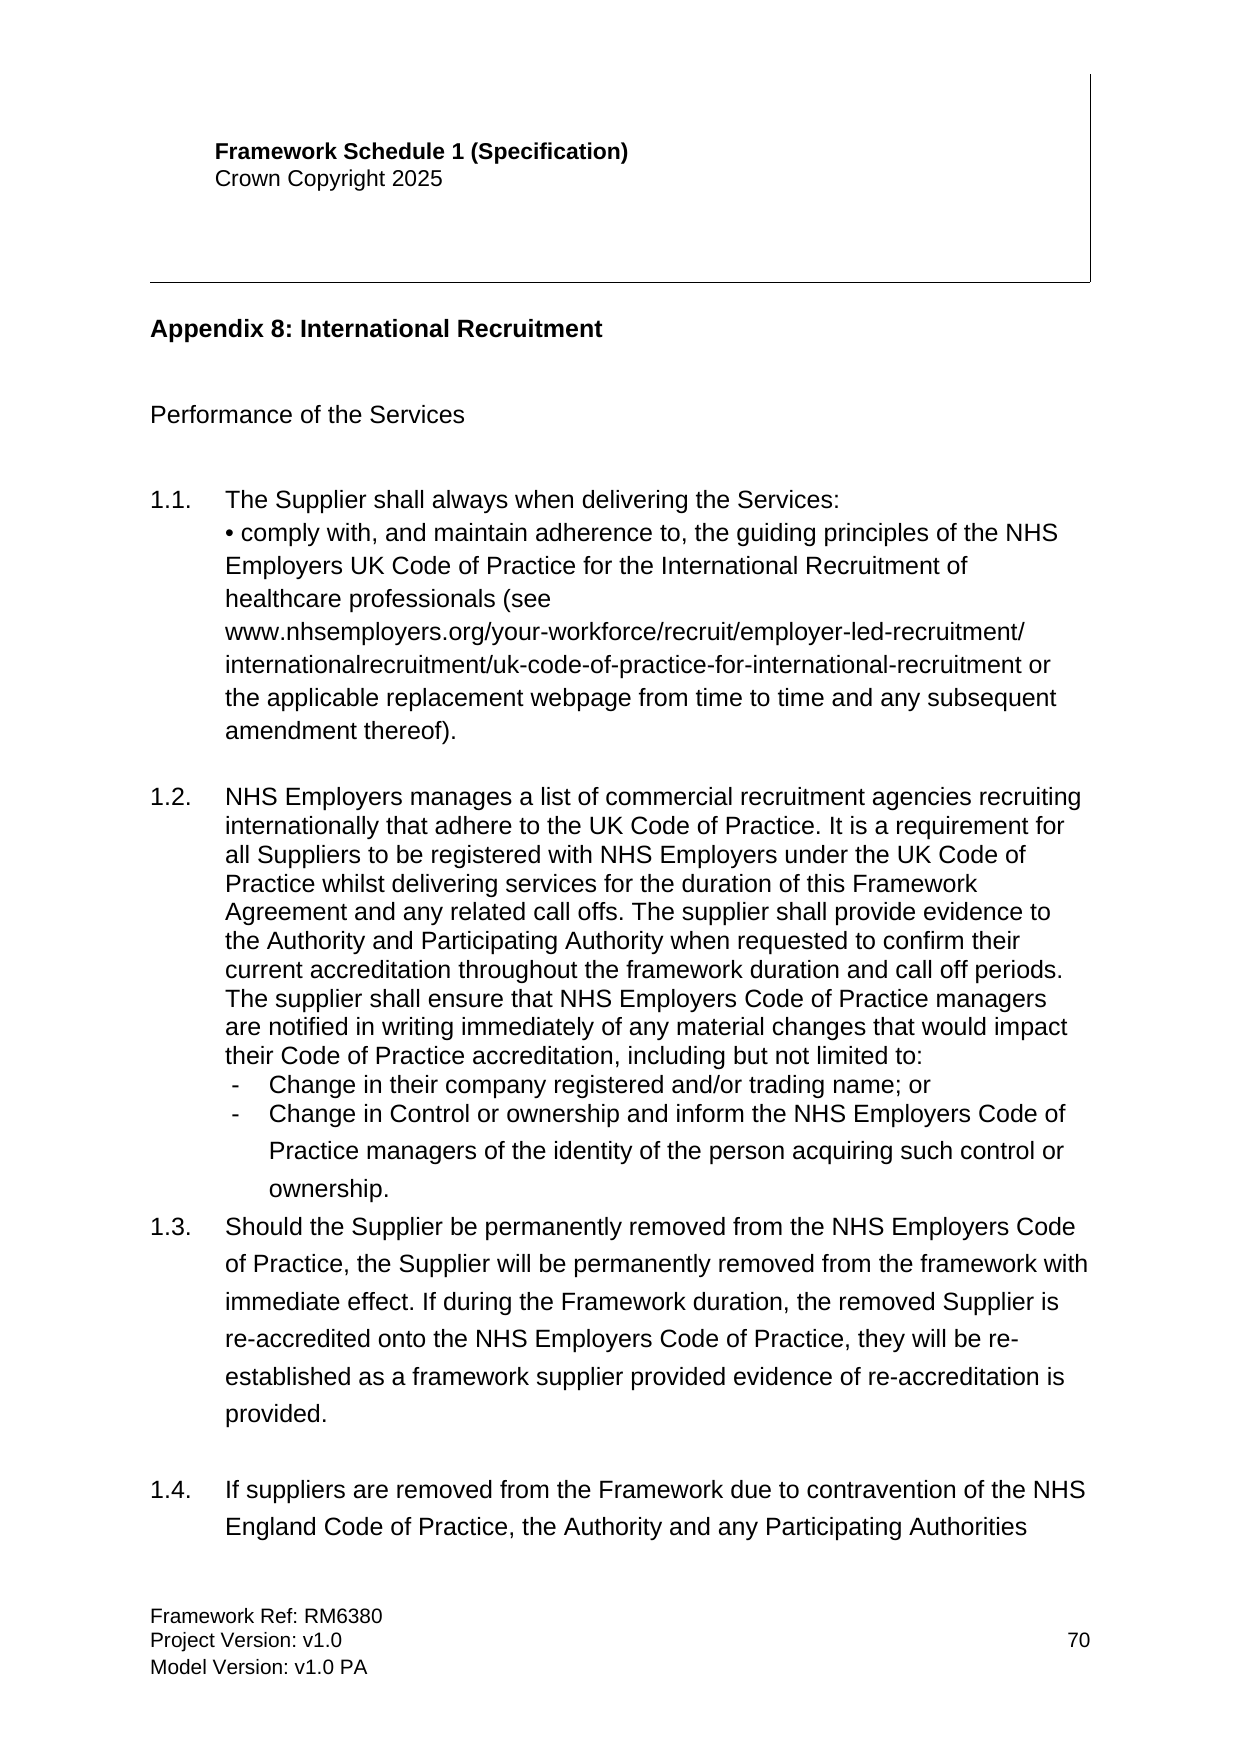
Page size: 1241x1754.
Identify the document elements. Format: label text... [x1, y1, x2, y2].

text • comply with, and maintain adherence to, the guiding principles of the NHS Employers UK Code of Practice for the International Recruitment of healthcare professionals (see www.nhsemployers.org/your-workforce/recruit/employer-led-recruitment/internationalrecruitment/uk-code-of-practice-for-international-recruitment or the applicable replacement webpage from time to time and any subsequent amendment thereof). [225, 518, 1090, 745]
text Appendix 8: International Recruitment [150, 314, 1090, 343]
list The Supplier shall always when delivering the Services: [150, 485, 1090, 514]
list Should the Supplier be permanently removed from the NHS Employers Code of Practice, the Supplier will be permanently removed from the framework with immediate effect. If during the Framework duration, the removed Supplier is re-accredited onto the NHS Employers Code of Practice, they will be re-established as a framework supplier provided evidence of re-accreditation is provided. [150, 1211, 1090, 1428]
list Change in their company registered and/or trading name; or [231, 1070, 1090, 1099]
text Performance of the Services [150, 400, 1090, 428]
list NHS Employers manages a list of commercial recruitment agencies recruiting internationally that adhere to the UK Code of Practice. It is a requirement for all Suppliers to be registered with NHS Employers under the UK Code of Practice whilst delivering services for the duration of this Framework Agreement and any related call offs. The supplier shall provide evidence to the Authority and Participating Authority when requested to confirm their current accreditation throughout the framework duration and call off periods. The supplier shall ensure that NHS Employers Code of Practice managers are notified in writing immediately of any material changes that would impact their Code of Practice accreditation, including but not limited to: [150, 782, 1090, 1070]
list If suppliers are removed from the Framework due to contravention of the NHS England Code of Practice, the Authority and any Participating Authorities [150, 1475, 1090, 1541]
list Change in Control or ownership and inform the NHS Employers Code of Practice managers of the identity of the person acquiring such control or ownership. [231, 1099, 1090, 1203]
